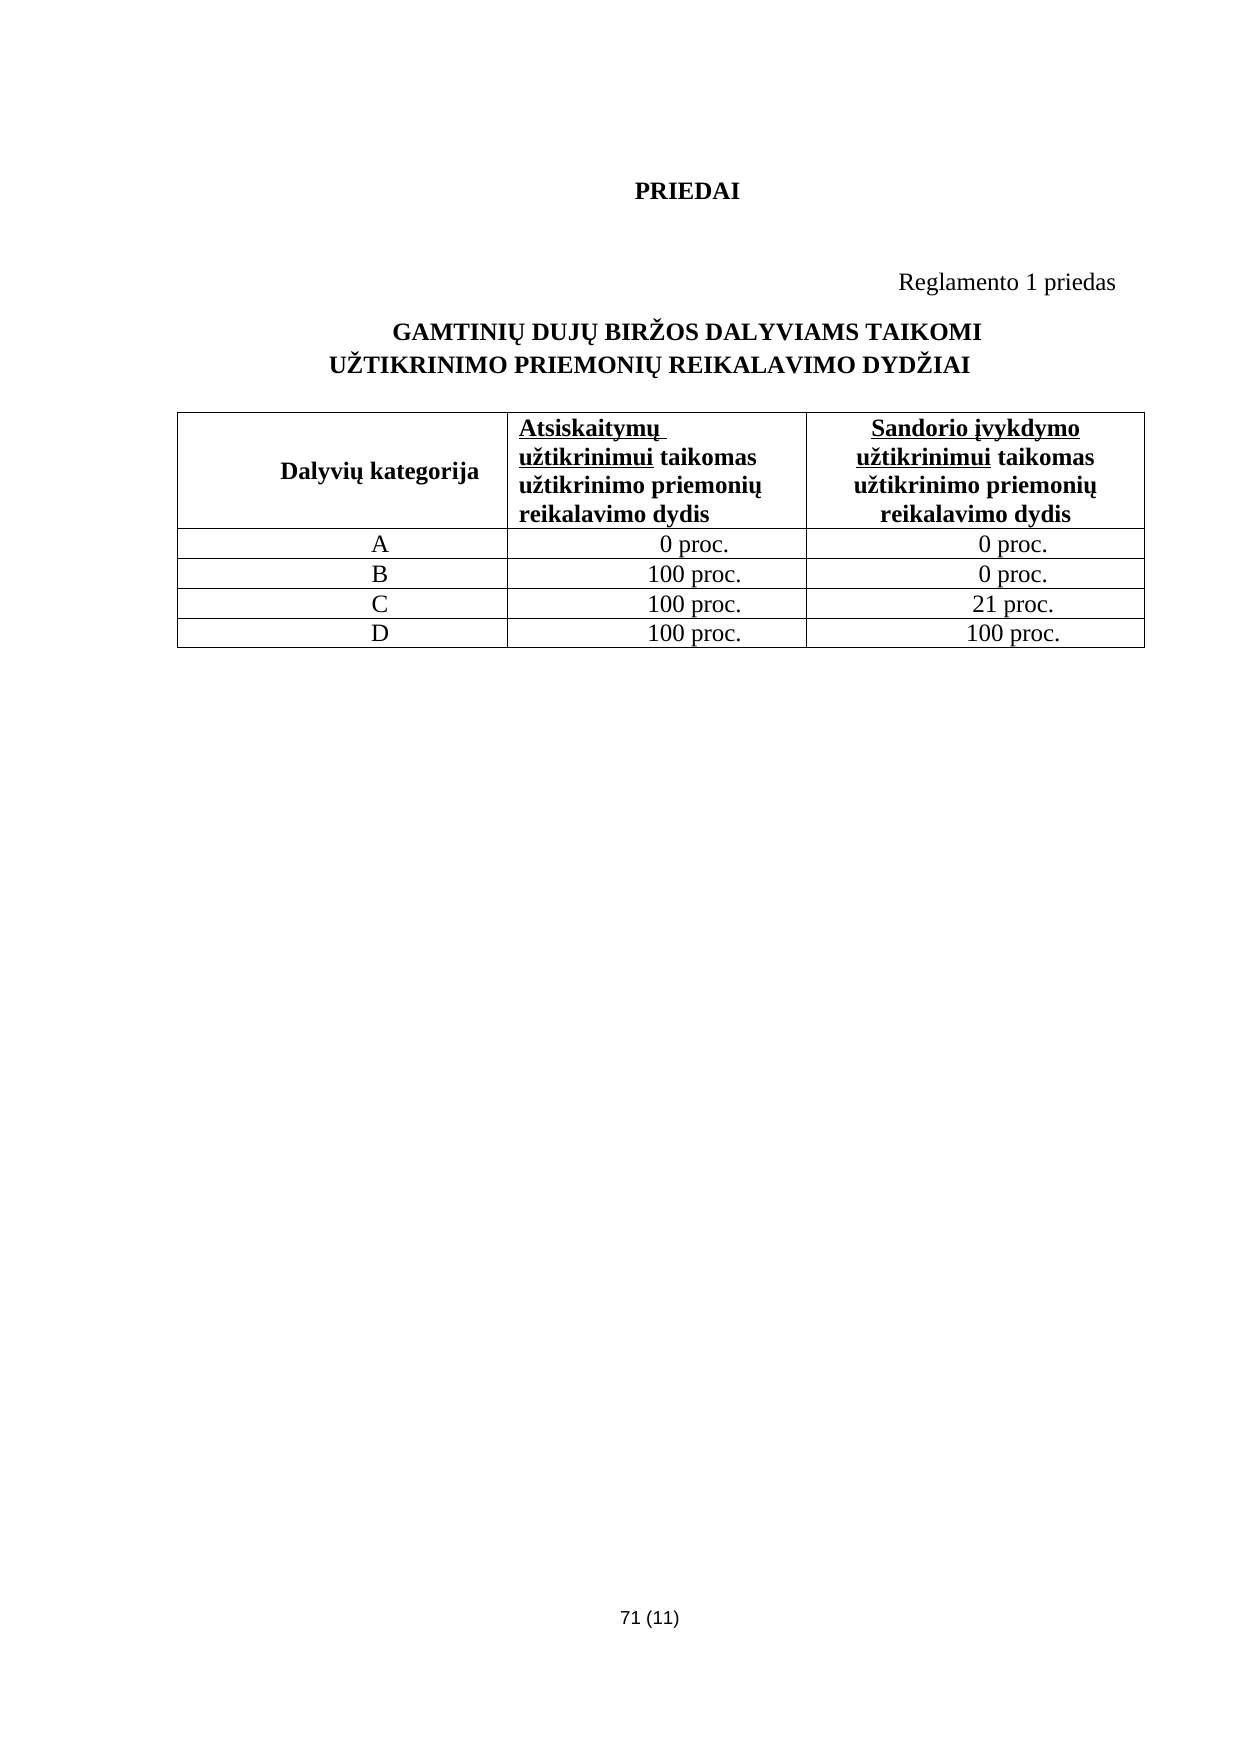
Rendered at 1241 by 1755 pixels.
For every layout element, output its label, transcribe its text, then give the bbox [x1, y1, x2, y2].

table_cell 21 proc. [807, 589, 1144, 617]
text Reglamento 1 priedas [177, 267, 1122, 296]
table_cell 0 proc. [807, 529, 1144, 558]
table_cell 100 proc. [508, 619, 806, 647]
table_header Atsiskaitymų užtikrinimui taikomas užtikrinimo priemonių reikalavimo dydis [508, 413, 806, 528]
table_header Sandorio įvykdymo užtikrinimui taikomas užtikrinimo priemonių reikalavimo dydis [807, 413, 1144, 528]
table_cell B [178, 559, 507, 588]
table_cell 0 proc. [807, 559, 1144, 588]
text priedai [177, 176, 1122, 205]
table_cell D [178, 619, 507, 647]
table_cell 0 proc. [508, 529, 806, 558]
table_cell 100 proc. [807, 619, 1144, 647]
table_cell C [178, 589, 507, 617]
table_cell 100 proc. [508, 559, 806, 588]
table_cell A [178, 529, 507, 558]
text GAMTINIŲ DUJŲ BIRŽOS DALYVIAMS TAIKOMI UŽTIKRINIMO PRIEMONIŲ REIKALAVIMO DYDŽIAI [177, 317, 1122, 379]
table_header Dalyvių kategorija [178, 413, 507, 528]
table_cell 100 proc. [508, 589, 806, 617]
